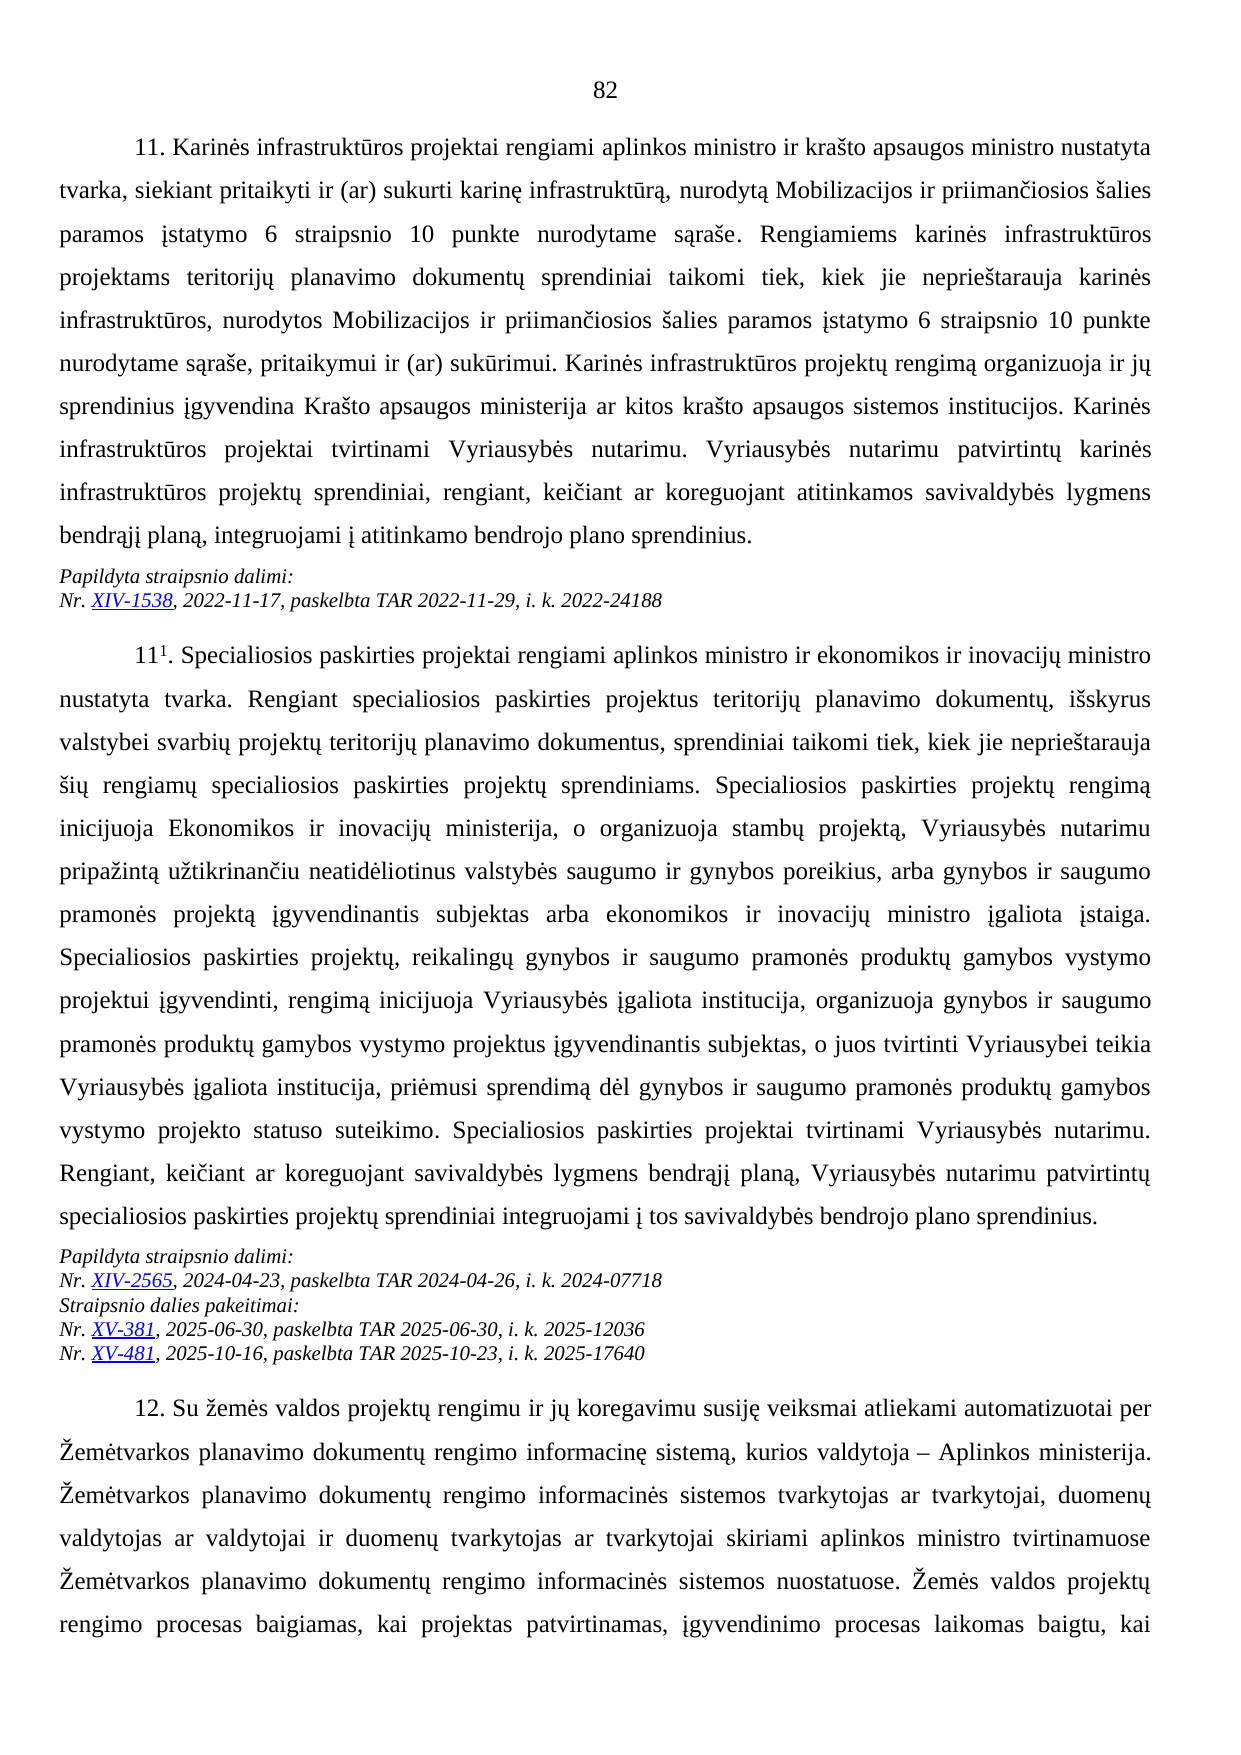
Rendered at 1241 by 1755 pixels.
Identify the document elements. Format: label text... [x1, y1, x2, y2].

text Papildyta straipsnio dalimi: [59, 564, 1152, 588]
text Nr. XV-481, 2025-10-16, paskelbta TAR 2025-10-23, i. k. 2025-17640 [59, 1341, 1152, 1365]
text Nr. XIV-1538, 2022-11-17, paskelbta TAR 2022-11-29, i. k. 2022-24188 [59, 588, 1152, 612]
text Nr. XV-381, 2025-06-30, paskelbta TAR 2025-06-30, i. k. 2025-12036 [59, 1317, 1152, 1341]
text Nr. XIV-2565, 2024-04-23, paskelbta TAR 2024-04-26, i. k. 2024-07718 [59, 1268, 1152, 1292]
text Papildyta straipsnio dalimi: [59, 1244, 1152, 1268]
text 111. Specialiosios paskirties projektai rengiami aplinkos ministro ir ekonomikos ir inovacijų ministro nustatyta tvarka. Rengiant specialiosios paskirties projektus teritorijų planavimo dokumentų, išskyrus valstybei svarbių projektų teritorijų planavimo dokumentus, sprendiniai taikomi tiek, kiek jie neprieštarauja šių rengiamų specialiosios paskirties projektų sprendiniams. Specialiosios paskirties projektų rengimą inicijuoja Ekonomikos ir inovacijų ministerija, o organizuoja stambų projektą, Vyriausybės nutarimu pripažintą užtikrinančiu neatidėliotinus valstybės saugumo ir gynybos poreikius, arba gynybos ir saugumo pramonės projektą įgyvendinantis subjektas arba ekonomikos ir inovacijų ministro įgaliota įstaiga. Specialiosios paskirties projektų, reikalingų gynybos ir saugumo pramonės produktų gamybos vystymo projektui įgyvendinti, rengimą inicijuoja Vyriausybės įgaliota institucija, organizuoja gynybos ir saugumo pramonės produktų gamybos vystymo projektus įgyvendinantis subjektas, o juos tvirtinti Vyriausybei teikia Vyriausybės įgaliota institucija, priėmusi sprendimą dėl gynybos ir saugumo pramonės produktų gamybos vystymo projekto statuso suteikimo. Specialiosios paskirties projektai tvirtinami Vyriausybės nutarimu. Rengiant, keičiant ar koreguojant savivaldybės lygmens bendrąjį planą, Vyriausybės nutarimu patvirtintų specialiosios paskirties projektų sprendiniai integruojami į tos savivaldybės bendrojo plano sprendinius. [59, 641, 1152, 1230]
text Straipsnio dalies pakeitimai: [59, 1292, 1152, 1317]
text 12. Su žemės valdos projektų rengimu ir jų koregavimu susiję veiksmai atliekami automatizuotai per Žemėtvarkos planavimo dokumentų rengimo informacinę sistemą, kurios valdytoja – Aplinkos ministerija. Žemėtvarkos planavimo dokumentų rengimo informacinės sistemos tvarkytojas ar tvarkytojai, duomenų valdytojas ar valdytojai ir duomenų tvarkytojas ar tvarkytojai skiriami aplinkos ministro tvirtinamuose Žemėtvarkos planavimo dokumentų rengimo informacinės sistemos nuostatuose. Žemės valdos projektų rengimo procesas baigiamas, kai projektas patvirtinamas, įgyvendinimo procesas laikomas baigtu, kai [59, 1393, 1152, 1638]
text 11. Karinės infrastruktūros projektai rengiami aplinkos ministro ir krašto apsaugos ministro nustatyta tvarka, siekiant pritaikyti ir (ar) sukurti karinę infrastruktūrą, nurodytą Mobilizacijos ir priimančiosios šalies paramos įstatymo 6 straipsnio 10 punkte nurodytame sąraše. Rengiamiems karinės infrastruktūros projektams teritorijų planavimo dokumentų sprendiniai taikomi tiek, kiek jie neprieštarauja karinės infrastruktūros, nurodytos Mobilizacijos ir priimančiosios šalies paramos įstatymo 6 straipsnio 10 punkte nurodytame sąraše, pritaikymui ir (ar) sukūrimui. Karinės infrastruktūros projektų rengimą organizuoja ir jų sprendinius įgyvendina Krašto apsaugos ministerija ar kitos krašto apsaugos sistemos institucijos. Karinės infrastruktūros projektai tvirtinami Vyriausybės nutarimu. Vyriausybės nutarimu patvirtintų karinės infrastruktūros projektų sprendiniai, rengiant, keičiant ar koreguojant atitinkamos savivaldybės lygmens bendrąjį planą, integruojami į atitinkamo bendrojo plano sprendinius. [59, 132, 1152, 549]
